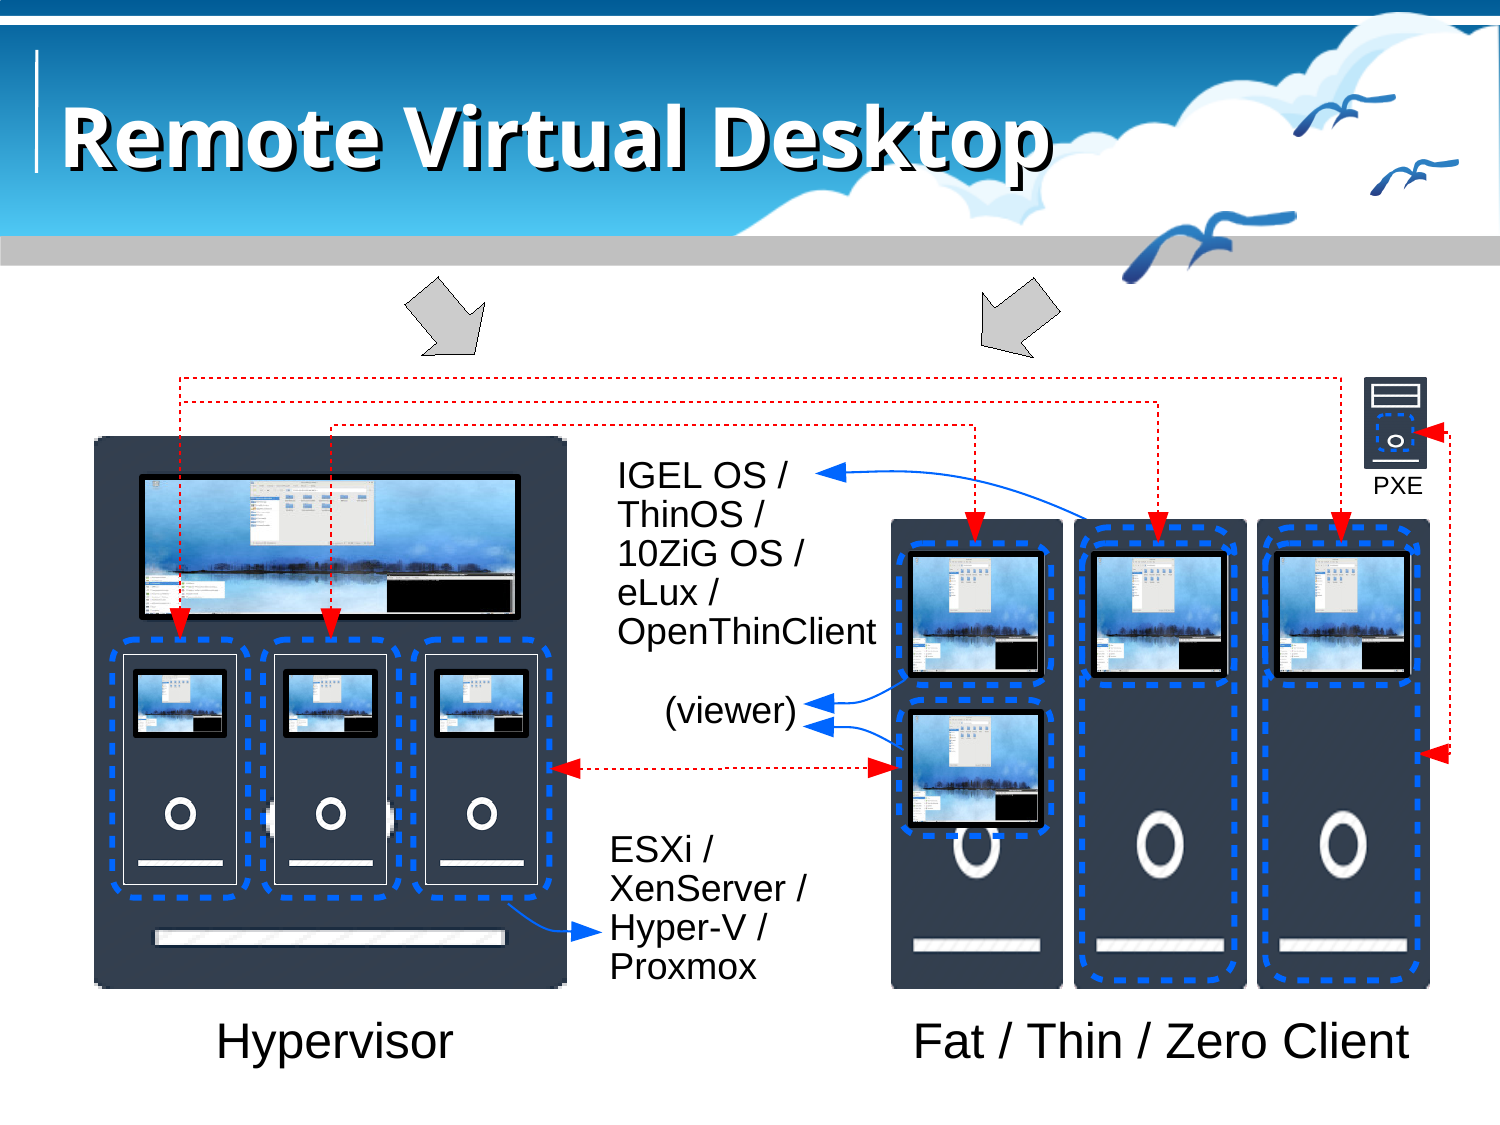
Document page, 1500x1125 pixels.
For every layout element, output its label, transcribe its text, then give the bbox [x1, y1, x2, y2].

text_box IGEL OS / ThinOS / 10ZiG OS / eLux / OpenThinClient [602, 449, 898, 660]
text_box Hypervisor [200, 1009, 479, 1077]
text_box PXE [1358, 466, 1441, 508]
text_box Fat / Thin / Zero Client [897, 1009, 1441, 1077]
picture [1364, 377, 1427, 466]
text_box [404, 276, 485, 356]
text_box ESXi / XenServer / Hyper-V / Proxmox [594, 823, 833, 995]
picture [1074, 519, 1247, 989]
picture [1257, 519, 1430, 989]
picture [94, 436, 567, 989]
text_box [981, 277, 1061, 358]
text_box (viewer) [649, 685, 815, 739]
picture [730, 12, 1500, 284]
picture [913, 556, 1038, 672]
picture [891, 519, 1063, 989]
title Remote Virtual Desktop [59, 86, 1465, 186]
